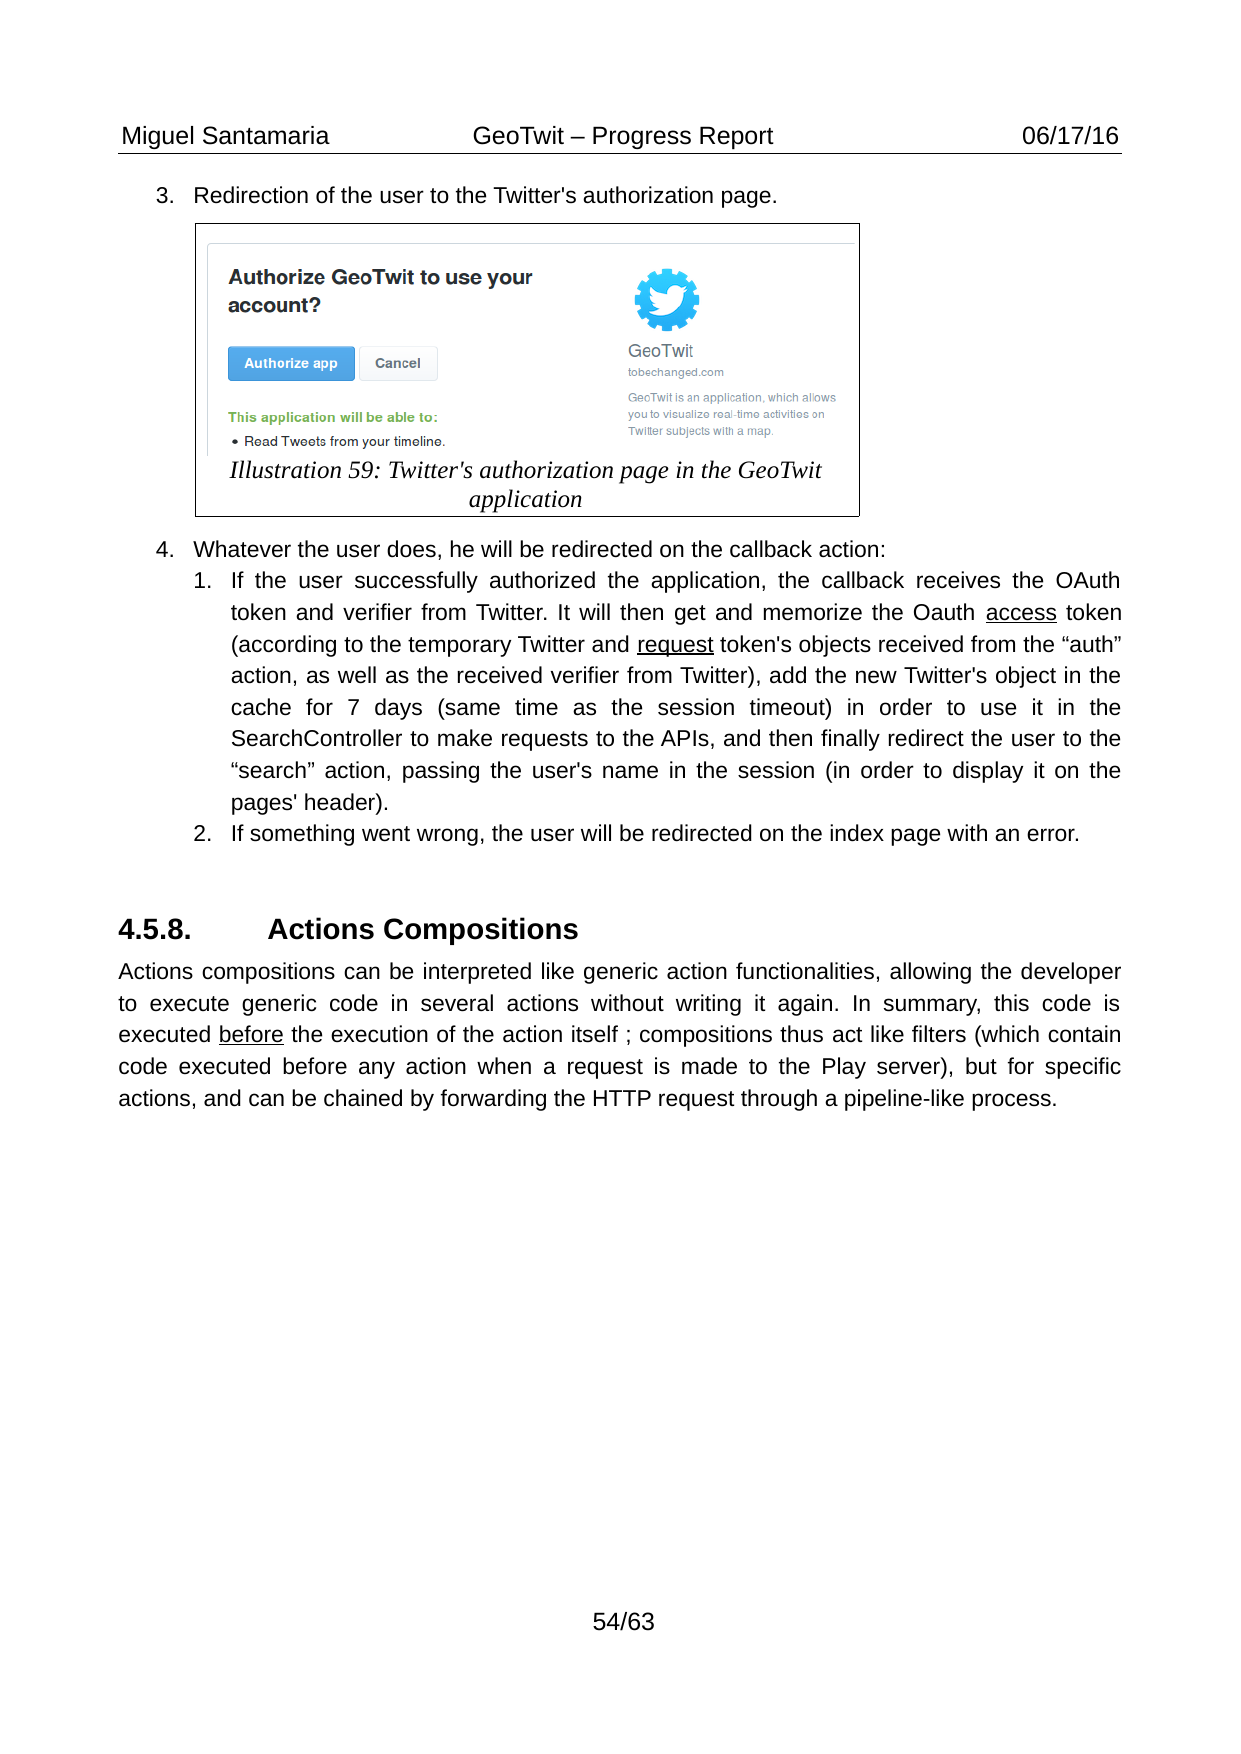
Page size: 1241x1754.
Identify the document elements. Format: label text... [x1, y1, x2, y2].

text Actions compositions can be interpreted like generic action functionalities, allowing the developer to execute generic code in several actions without writing it again. In summary, this code is executed before the execution of the action itself ; compositions thus act like filters (which contain code executed before any action when a request is made to the Play server), but for specific actions, and can be chained by forwarding the HTTP request through a pipeline-like process. [118, 958, 1122, 1111]
list Redirection of the user to the Twitter's authorization page. [156, 182, 1122, 209]
list Whatever the user does, he will be redirected on the callback action: [156, 453, 1122, 562]
list Illustration 59: Twitter's authorization page in the GeoTwit application [198, 453, 856, 513]
list [196, 453, 859, 516]
list If something went wrong, the user will be redirected on the index page with an error. [193, 820, 1122, 846]
list If the user successfully authorized the application, the callback receives the OAuth token and verifier from Twitter. It will then get and memorize the Oauth access token (according to the temporary Twitter and request token's objects received from the “auth” action, as well as the received verifier from Twitter), add the new Twitter's object in the cache for 7 days (same time as the session timeout) in order to use it in the SearchController to make requests to the APIs, and then finally redirect the user to the “search” action, passing the user's name in the session (in order to display it on the pages' header). [193, 567, 1122, 815]
subtitle Actions Compositions [118, 912, 1122, 946]
picture [198, 238, 855, 456]
